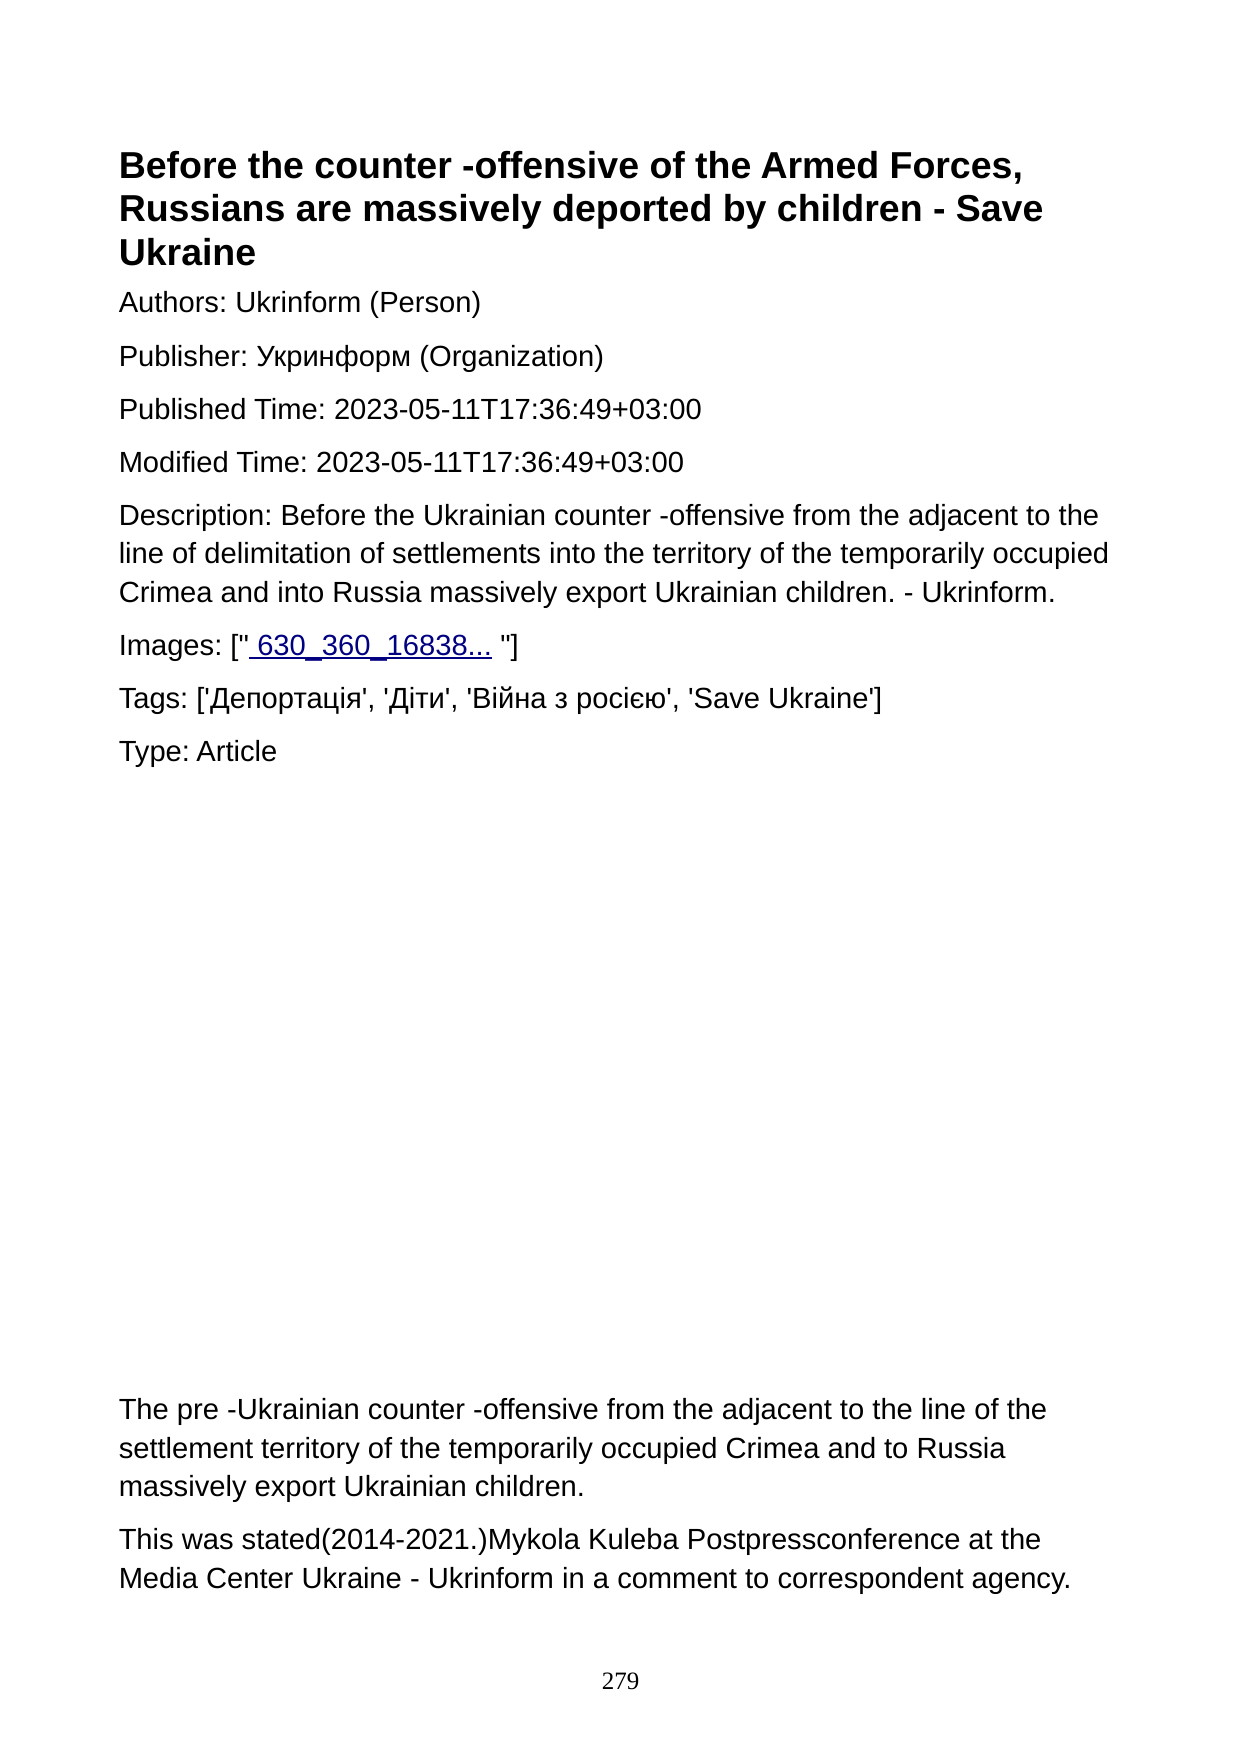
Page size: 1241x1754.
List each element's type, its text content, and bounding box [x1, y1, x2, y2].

text This was stated(2014-2021.)Mykola Kuleba Postpressconference at the Media Center Ukraine - Ukrinform in a comment to correspondent agency. [118, 1522, 1122, 1594]
text Published Time: 2023-05-11T17:36:49+03:00 [118, 392, 1122, 425]
text Authors: Ukrinform (Person) [118, 285, 1122, 319]
text The pre -Ukrainian counter -offensive from the adjacent to the line of the settlement territory of the temporarily occupied Crimea and to Russia massively export Ukrainian children. [118, 787, 1122, 1503]
text Description: Before the Ukrainian counter -offensive from the adjacent to the line of delimitation of settlements into the territory of the temporarily occupied Crimea and into Russia massively export Ukrainian children. - Ukrinform. [118, 498, 1122, 608]
text Publisher: Укринформ (Organization) [118, 338, 1122, 372]
text Tags: ['Депортація', 'Діти', 'Війна з росією', 'Save Ukraine'] [118, 681, 1122, 715]
text Images: [" 630_360_16838... "] [118, 628, 1122, 662]
subtitle Before the counter -offensive of the Armed Forces, Russians are massively deported by children - Save Ukraine [118, 143, 1122, 273]
text Type: Article [118, 734, 1122, 768]
text Modified Time: 2023-05-11T17:36:49+03:00 [118, 445, 1122, 478]
